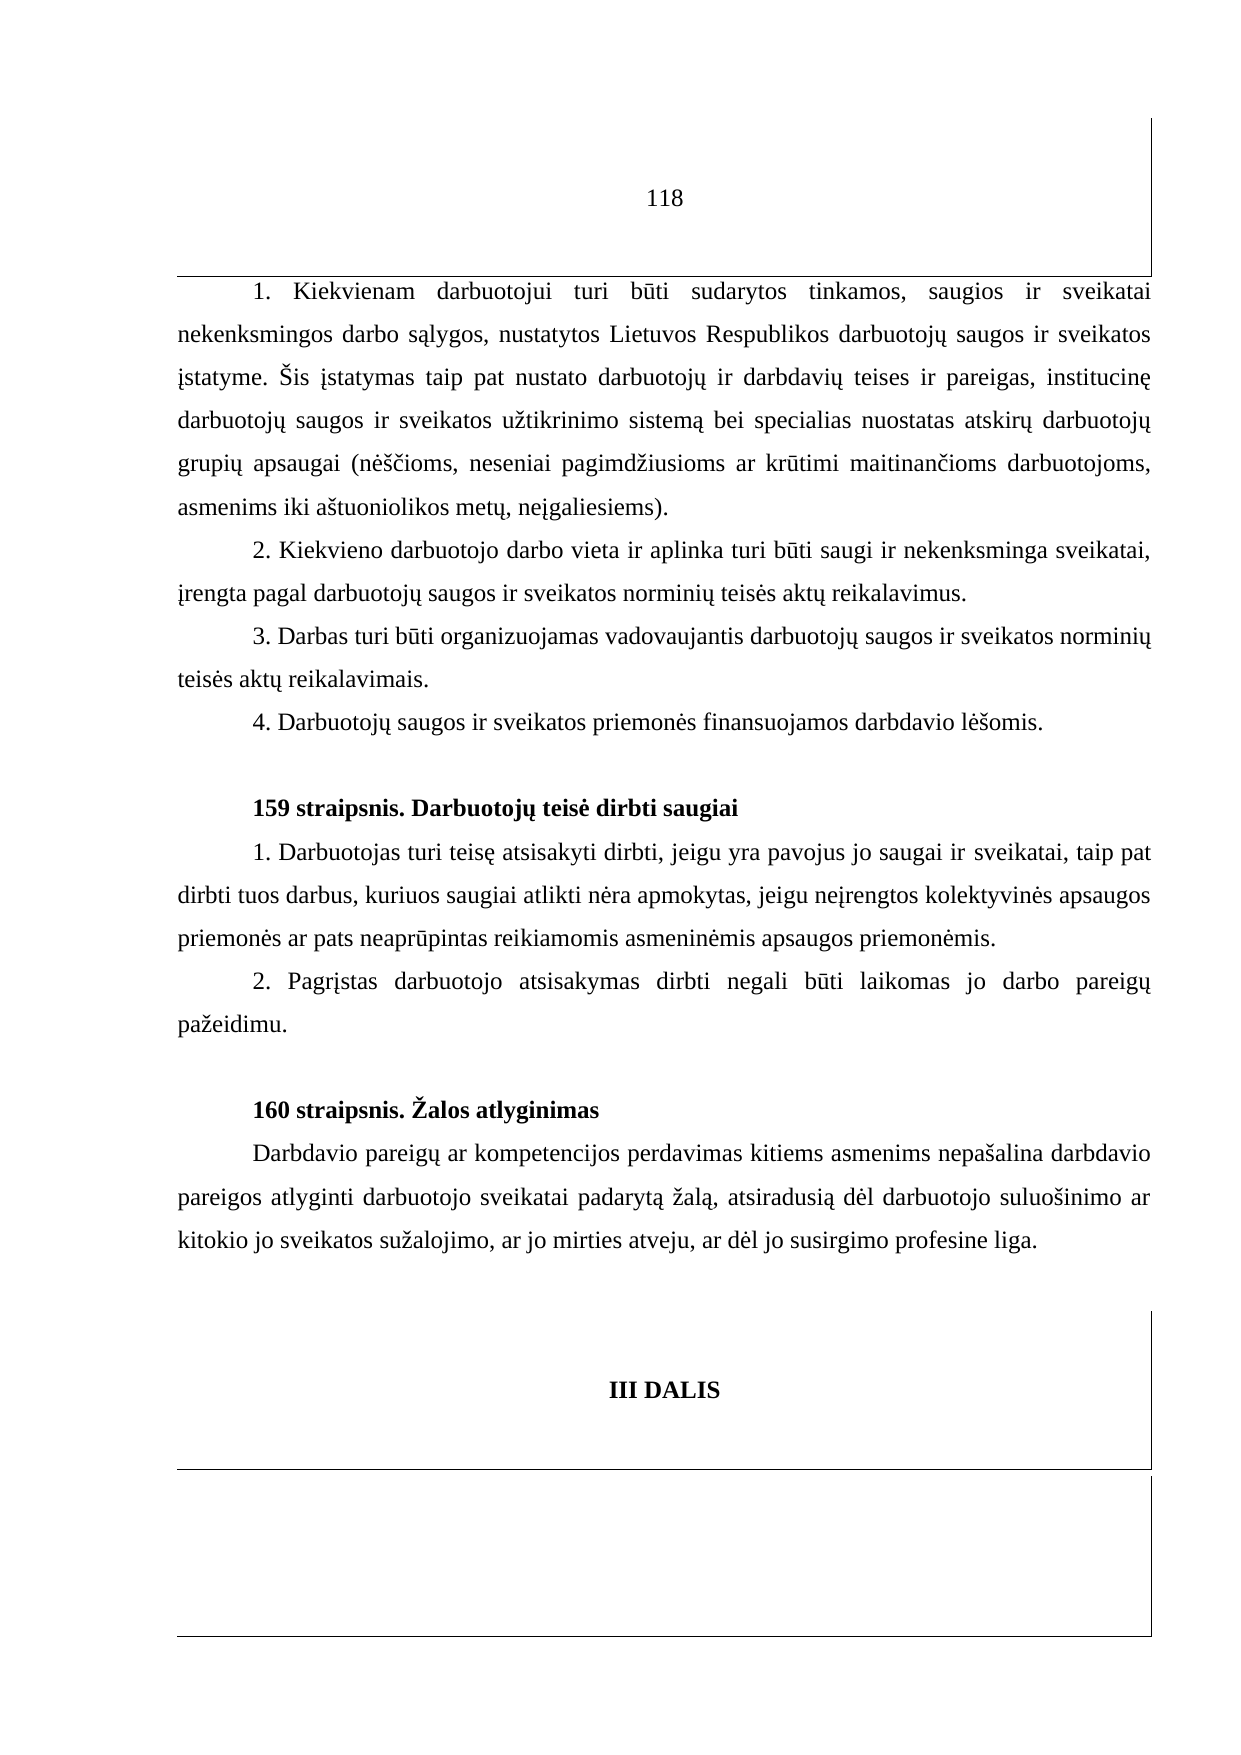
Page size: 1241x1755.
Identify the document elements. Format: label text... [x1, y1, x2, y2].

text 3. Darbas turi būti organizuojamas vadovaujantis darbuotojų saugos ir sveikatos norminių teisės aktų reikalavimais. [177, 621, 1152, 693]
text 2. Pagrįstas darbuotojo atsisakymas dirbti negali būti laikomas jo darbo pareigų pažeidimu. [177, 966, 1152, 1038]
text 1. Darbuotojas turi teisę atsisakyti dirbti, jeigu yra pavojus jo saugai ir sveikatai, taip pat dirbti tuos darbus, kuriuos saugiai atlikti nėra apmokytas, jeigu neįrengtos kolektyvinės apsaugos priemonės ar pats neaprūpintas reikiamomis asmeninėmis apsaugos priemonėmis. [177, 837, 1152, 952]
text Darbdavio pareigų ar kompetencijos perdavimas kitiems asmenims nepašalina darbdavio pareigos atlyginti darbuotojo sveikatai padarytą žalą, atsiradusią dėl darbuotojo suluošinimo ar kitokio jo sveikatos sužalojimo, ar jo mirties atveju, ar dėl jo susirgimo profesine liga. [177, 1138, 1152, 1253]
text 2. Kiekvieno darbuotojo darbo vieta ir aplinka turi būti saugi ir nekenksminga sveikatai, įrengta pagal darbuotojų saugos ir sveikatos norminių teisės aktų reikalavimus. [177, 535, 1152, 607]
text 1. Kiekvienam darbuotojui turi būti sudarytos tinkamos, saugios ir sveikatai nekenksmingos darbo sąlygos, nustatytos Lietuvos Respublikos darbuotojų saugos ir sveikatos įstatyme. Šis įstatymas taip pat nustato darbuotojų ir darbdavių teises ir pareigas, institucinę darbuotojų saugos ir sveikatos užtikrinimo sistemą bei specialias nuostatas atskirų darbuotojų grupių apsaugai (nėščioms, neseniai pagimdžiusioms ar krūtimi maitinančioms darbuotojoms, asmenims iki aštuoniolikos metų, neįgaliesiems). [177, 276, 1152, 520]
text III DALIS [177, 1311, 1151, 1469]
text 159 straipsnis. Darbuotojų teisė dirbti saugiai [177, 793, 1152, 822]
text 160 straipsnis. Žalos atlyginimas [177, 1095, 1152, 1124]
text 4. Darbuotojų saugos ir sveikatos priemonės finansuojamos darbdavio lėšomis. [177, 707, 1152, 736]
